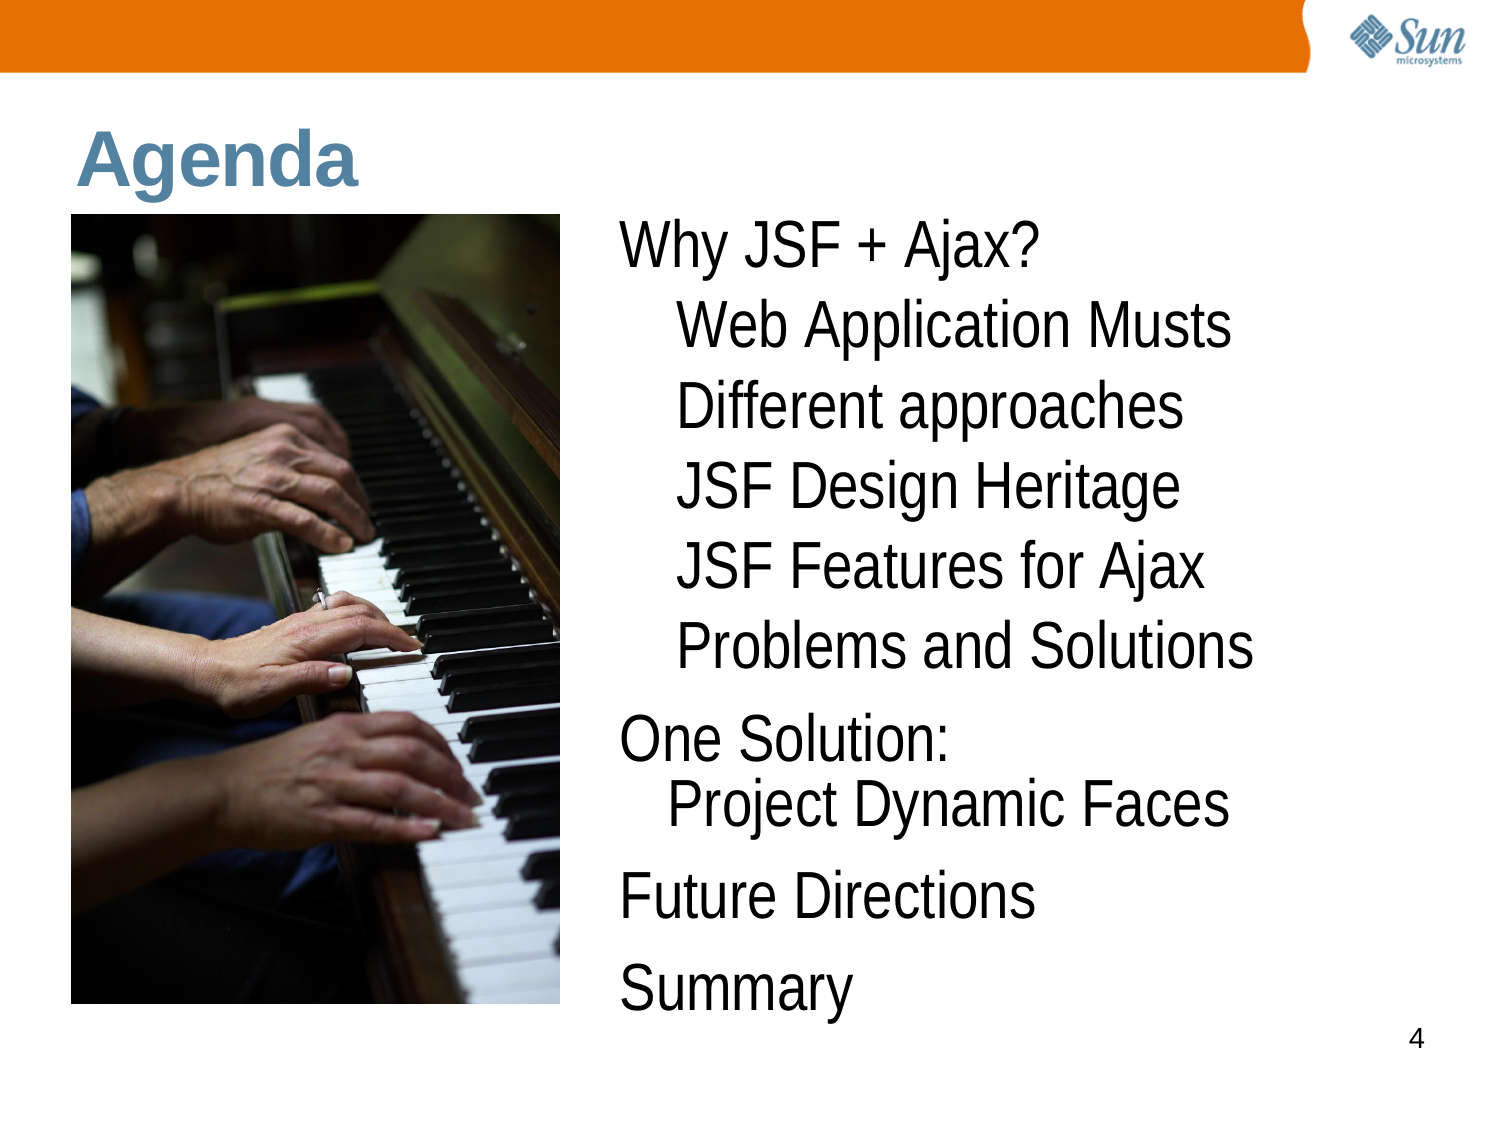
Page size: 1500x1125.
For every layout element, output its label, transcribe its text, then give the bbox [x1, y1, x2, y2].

picture [71, 214, 560, 1004]
list Why JSF + Ajax? Web Application Musts Different approaches JSF Design Heritage JSF Features for Ajax Problems and Solutions One Solution: Project Dynamic Faces Future Directions Summary [600, 215, 1388, 1038]
picture [0, 0, 1500, 75]
title Agenda [75, 122, 1438, 228]
